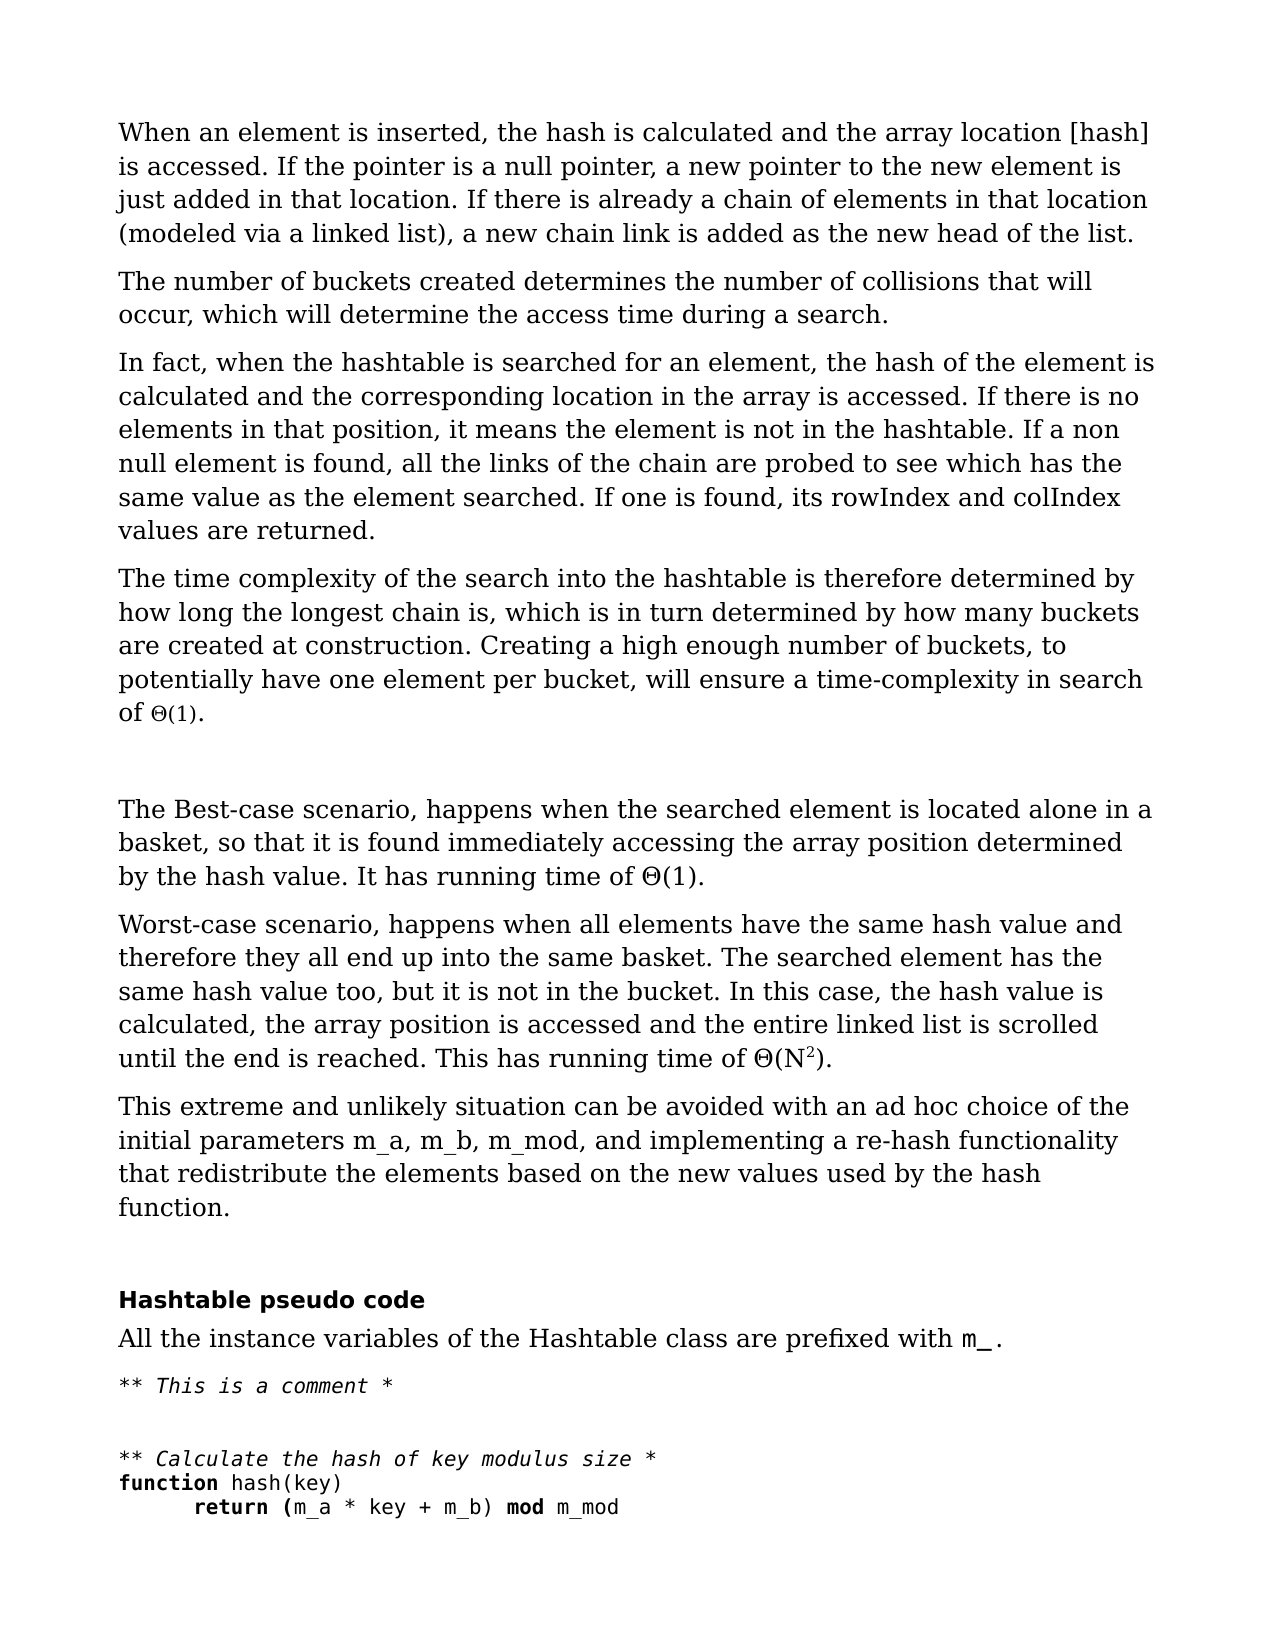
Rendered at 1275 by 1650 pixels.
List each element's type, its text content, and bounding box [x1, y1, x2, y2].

text In fact, when the hashtable is searched for an element, the hash of the element is calculated and the corresponding location in the array is accessed. If there is no elements in that position, it means the element is not in the hashtable. If a non null element is found, all the links of the chain are probed to see which has the same value as the element searched. If one is found, its rowIndex and colIndex values are returned. [118, 348, 1157, 545]
text ** This is a comment * [118, 1374, 1157, 1398]
subtitle Hashtable pseudo code [118, 1287, 1157, 1314]
text The number of buckets created determines the number of collisions that will occur, which will determine the access time during a search. [118, 267, 1157, 329]
text Worst-case scenario, happens when all elements have the same hash value and therefore they all end up into the same basket. The searched element has the same hash value too, but it is not in the bucket. In this case, the hash value is calculated, the array position is accessed and the entire linked list is scrolled until the end is reached. This has running time of Θ(N2). [118, 910, 1157, 1073]
text All the instance variables of the Hashtable class are prefixed with m_. [118, 1320, 1157, 1354]
text This extreme and unlikely situation can be avoided with an ad hoc choice of the initial parameters m_a, m_b, m_mod, and implementing a re-hash functionality that redistribute the elements based on the new values used by the hash function. [118, 1092, 1157, 1222]
text function hash(key) [118, 1471, 1157, 1495]
text The time complexity of the search into the hashtable is therefore determined by how long the longest chain is, which is in turn determined by how many buckets are created at construction. Creating a high enough number of buckets, to potentially have one element per bucket, will ensure a time-complexity in search of Θ(1). [118, 564, 1157, 728]
text The Best-case scenario, happens when the searched element is located alone in a basket, so that it is found immediately accessing the array position determined by the hash value. It has running time of Θ(1). [118, 795, 1157, 891]
text When an element is inserted, the hash is calculated and the array location [hash] is accessed. If the pointer is a null pointer, a new pointer to the new element is just added in that location. If there is already a chain of elements in that location (modeled via a linked list), a new chain link is added as the new head of the list. [118, 118, 1157, 248]
text return (m_a * key + m_b) mod m_mod [118, 1495, 1157, 1519]
text ** Calculate the hash of key modulus size * [118, 1447, 1157, 1471]
